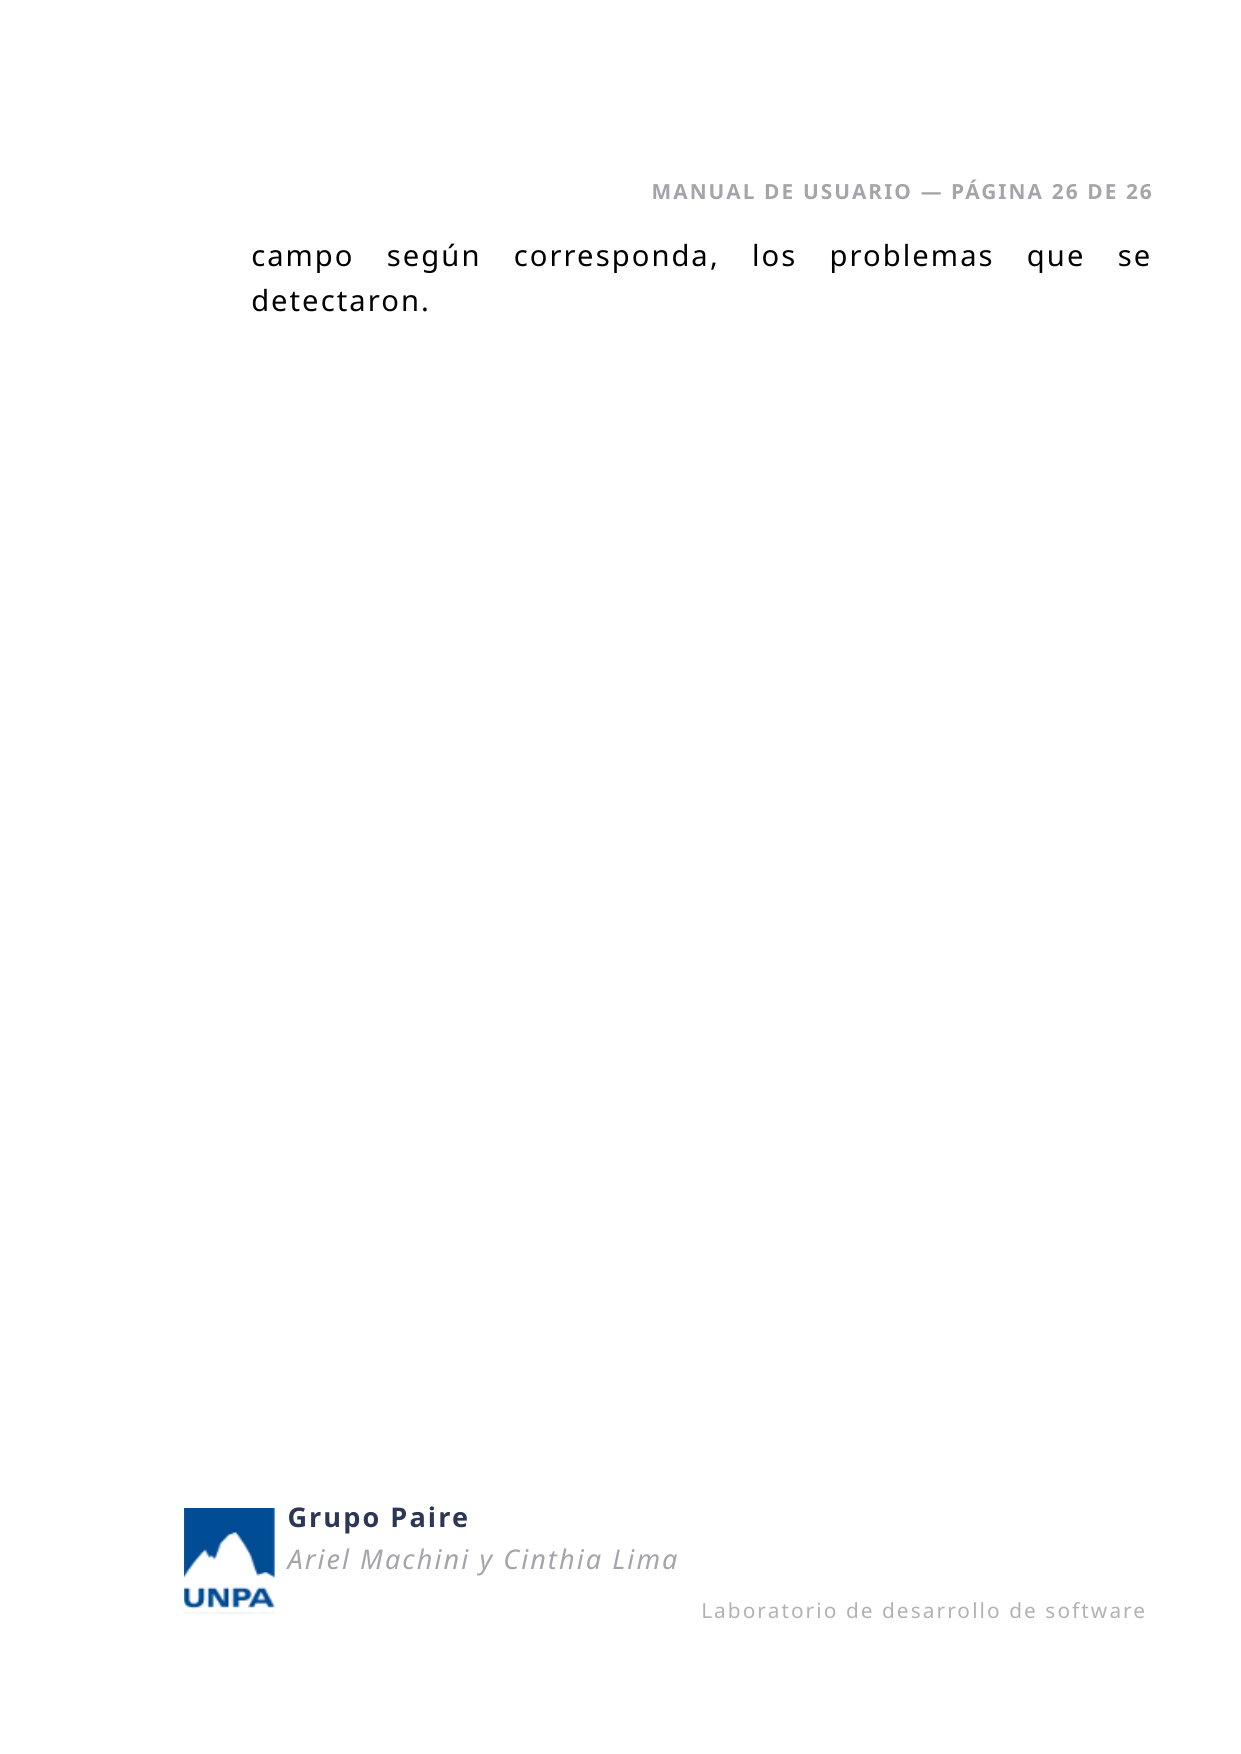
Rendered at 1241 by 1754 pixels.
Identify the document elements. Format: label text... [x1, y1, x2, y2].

text campo según corresponda, los problemas que se detectaron. [251, 235, 1152, 320]
picture [184, 1508, 275, 1614]
